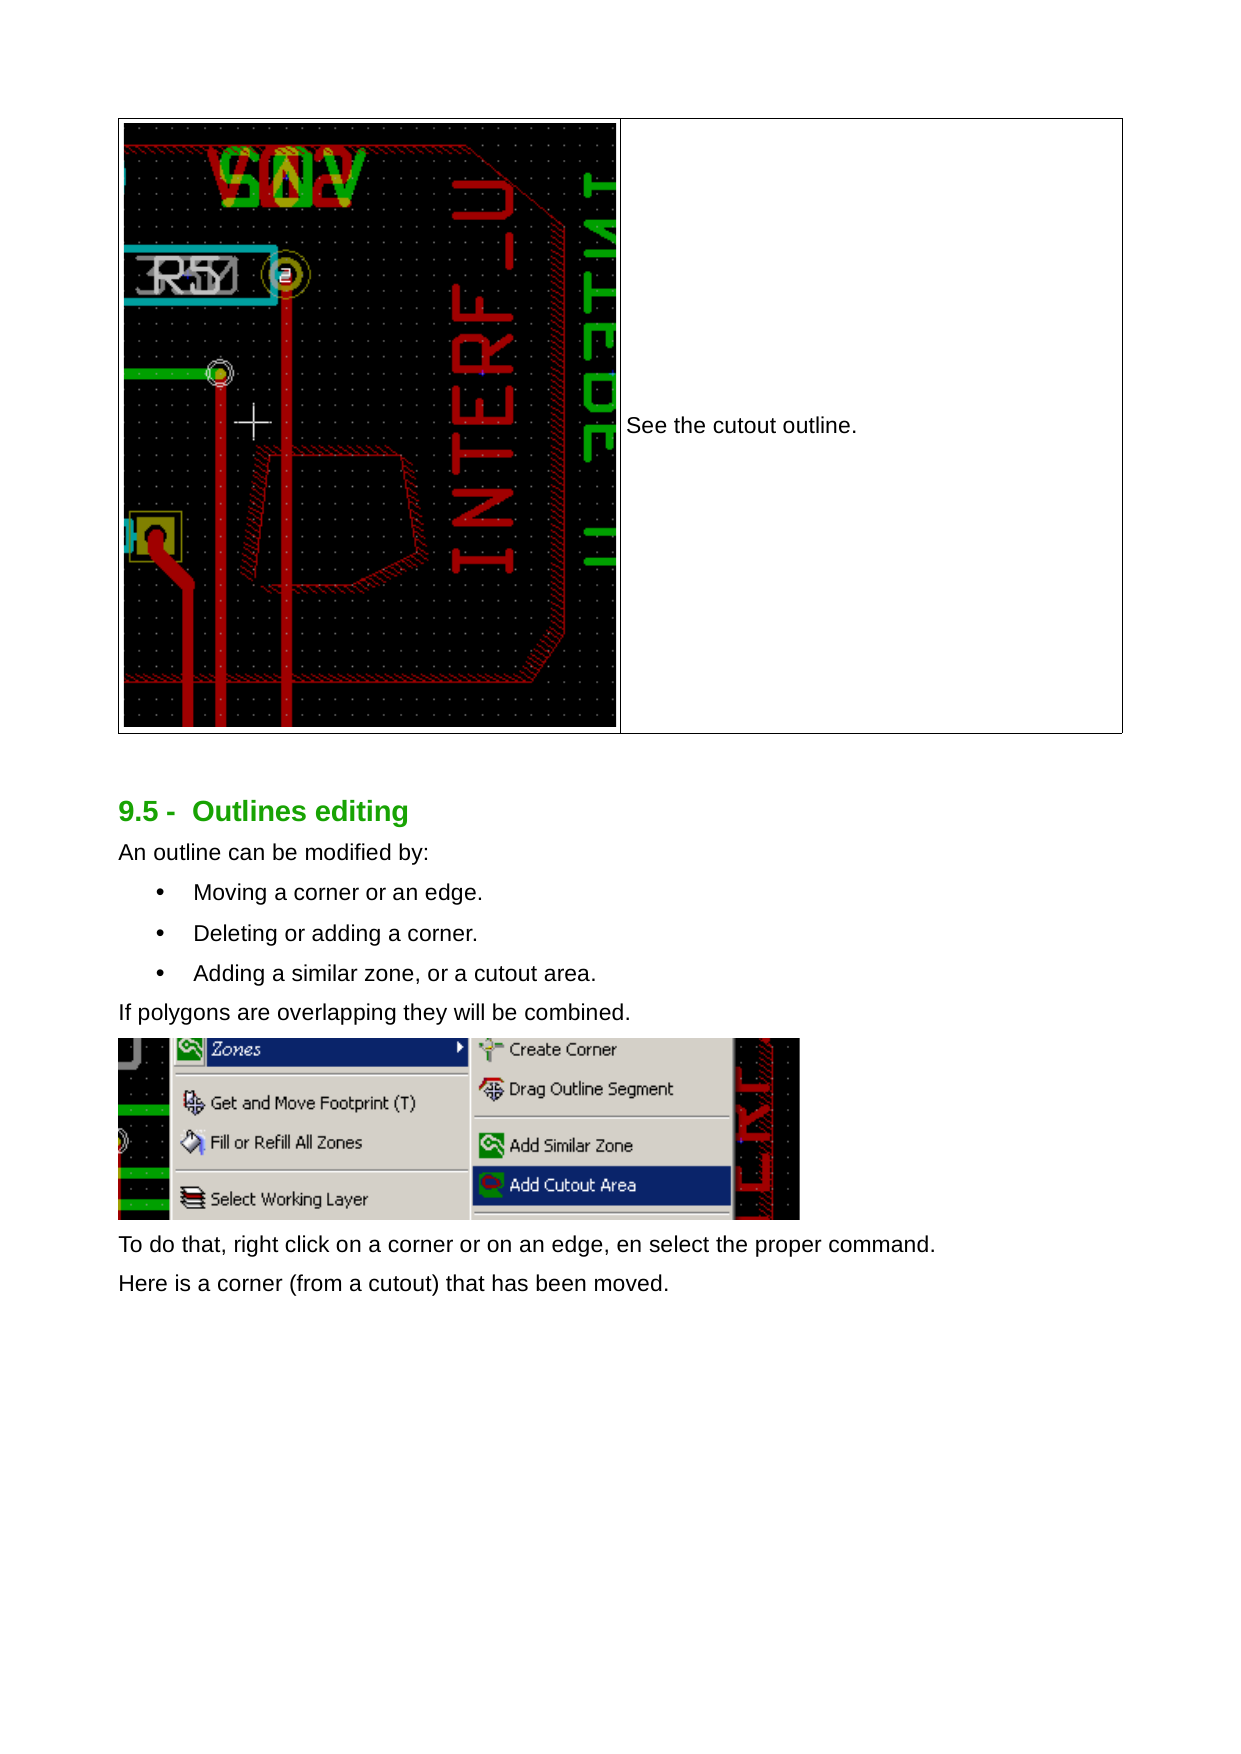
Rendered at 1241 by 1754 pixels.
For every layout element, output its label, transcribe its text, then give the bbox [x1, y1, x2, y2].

list Adding a similar zone, or a cutout area. [156, 959, 1122, 987]
picture [118, 1038, 800, 1220]
picture [123, 123, 617, 727]
text An outline can be modified by: [118, 839, 1122, 865]
table_header See the cutout outline. [621, 119, 1122, 733]
subtitle Outlines editing [118, 794, 1122, 827]
list Deleting or adding a corner. [156, 918, 1122, 946]
list Moving a corner or an edge. [156, 878, 1122, 906]
text If polygons are overlapping they will be combined. [118, 999, 1122, 1026]
text To do that, right click on a corner or on an edge, en select the proper command. [118, 1232, 1122, 1258]
table_header [119, 119, 620, 733]
text Here is a corner (from a cutout) that has been moved. [118, 1270, 1122, 1296]
